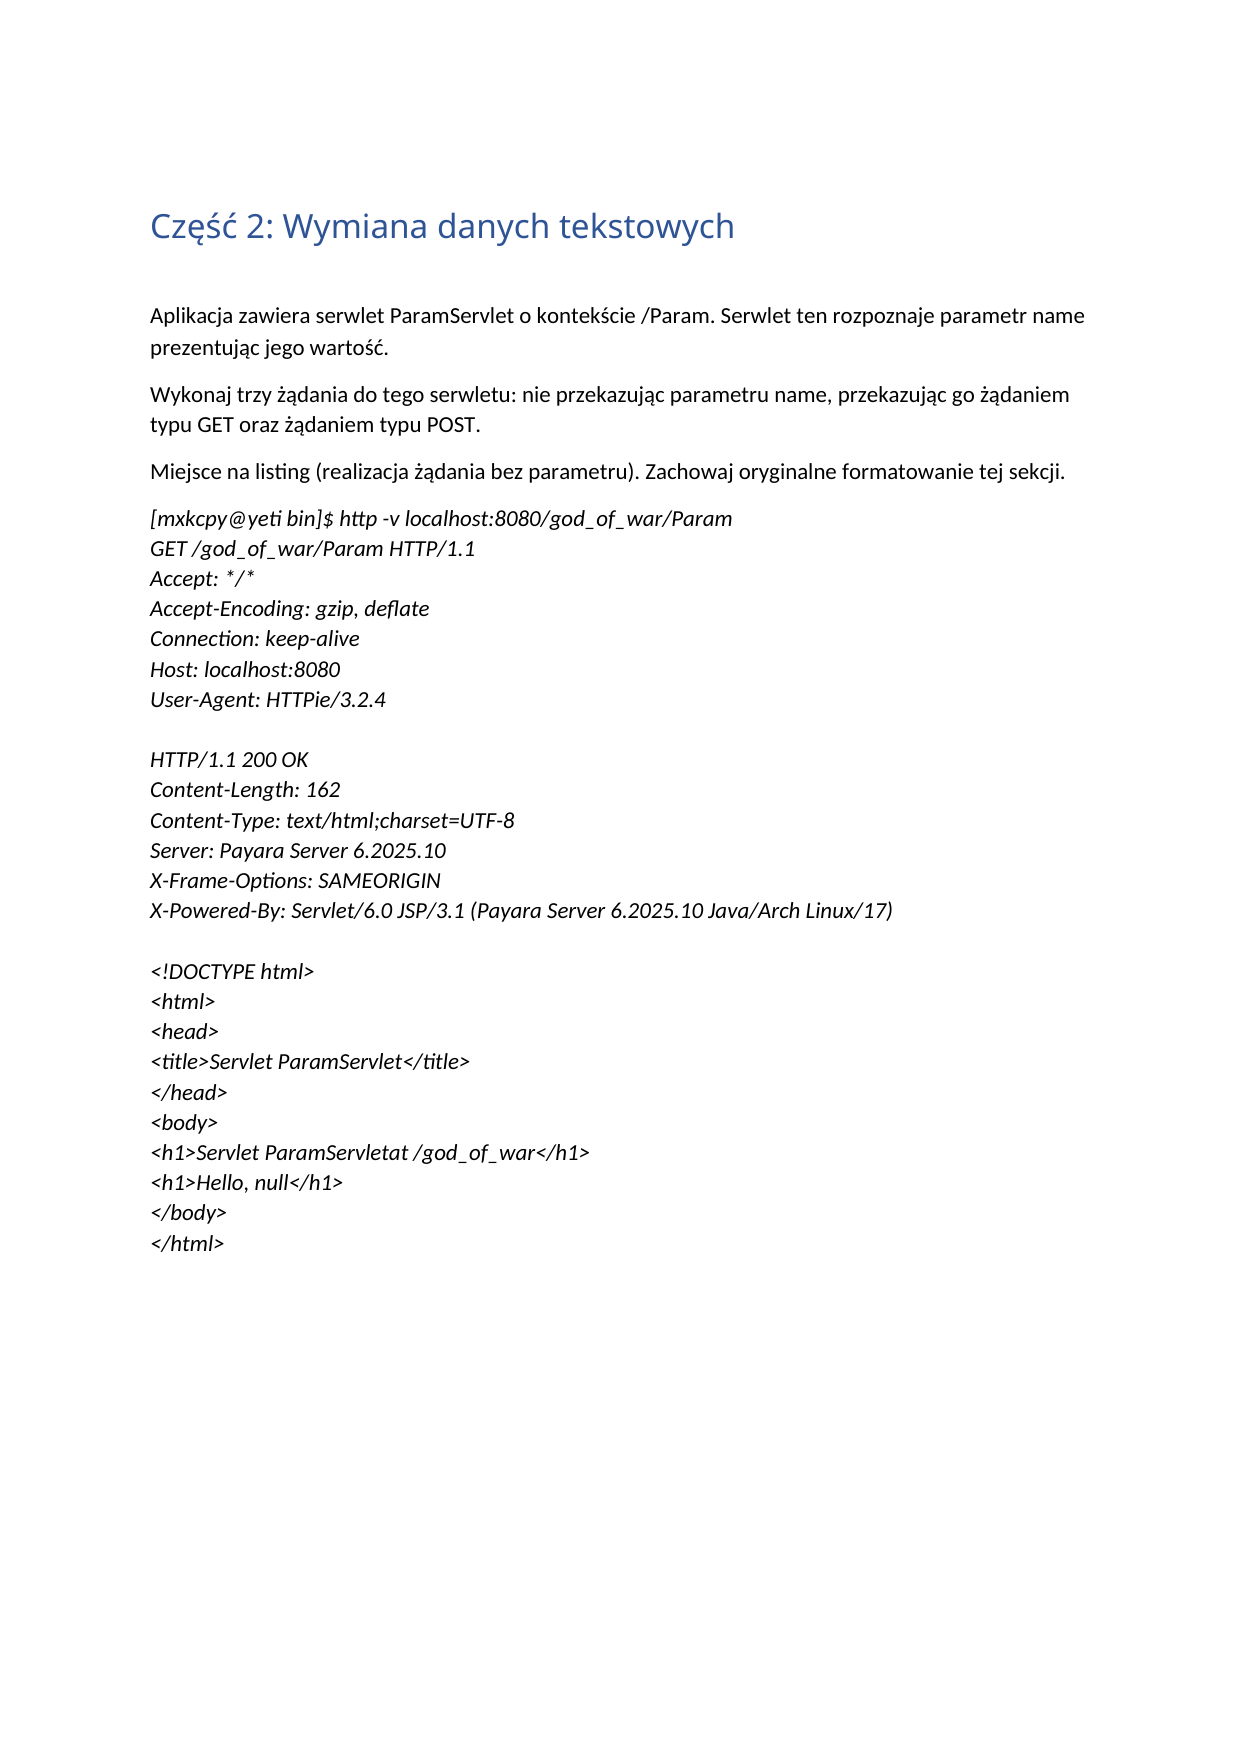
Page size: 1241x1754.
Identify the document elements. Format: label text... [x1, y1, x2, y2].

text GET /god_of_war/Param HTTP/1.1 [150, 534, 1090, 562]
text Accept-Encoding: gzip, deflate [150, 594, 1090, 622]
text [mxkcpy@yeti bin]$ http -v localhost:8080/god_of_war/Param [150, 504, 1090, 532]
text Host: localhost:8080 [150, 655, 1090, 683]
text <h1>Hello, null</h1> [150, 1168, 1090, 1196]
text Content-Length: 162 [150, 776, 1090, 804]
text </body> [150, 1198, 1090, 1227]
text <h1>Servlet ParamServletat /god_of_war</h1> [150, 1138, 1090, 1166]
text Accept: */* [150, 564, 1090, 592]
text HTTP/1.1 200 OK [150, 745, 1090, 773]
text X-Powered-By: Servlet/6.0 JSP/3.1 (Payara Server 6.2025.10 Java/Arch Linux/17) [150, 896, 1090, 924]
text Connection: keep-alive [150, 624, 1090, 653]
text Miejsce na listing (realizacja żądania bez parametru). Zachowaj oryginalne formatowanie tej sekcji. [150, 457, 1090, 485]
text X-Frame-Options: SAMEORIGIN [150, 866, 1090, 894]
text Wykonaj trzy żądania do tego serwletu: nie przekazując parametru name, przekazując go żądaniem typu GET oraz żądaniem typu POST. [150, 380, 1090, 438]
text User-Agent: HTTPie/3.2.4 [150, 685, 1090, 713]
text Content-Type: text/html;charset=UTF-8 [150, 806, 1090, 834]
text <!DOCTYPE html> [150, 957, 1090, 985]
text <html> [150, 987, 1090, 1015]
text Server: Payara Server 6.2025.10 [150, 836, 1090, 864]
subtitle Część 2: Wymiana danych tekstowych [150, 203, 1090, 297]
text <body> [150, 1108, 1090, 1136]
text </head> [150, 1078, 1090, 1106]
text <head> [150, 1017, 1090, 1045]
text </html> [150, 1229, 1090, 1589]
text Aplikacja zawiera serwlet ParamServlet o kontekście /Param. Serwlet ten rozpoznaje parametr name prezentując jego wartość. [150, 301, 1090, 361]
text <title>Servlet ParamServlet</title> [150, 1047, 1090, 1076]
